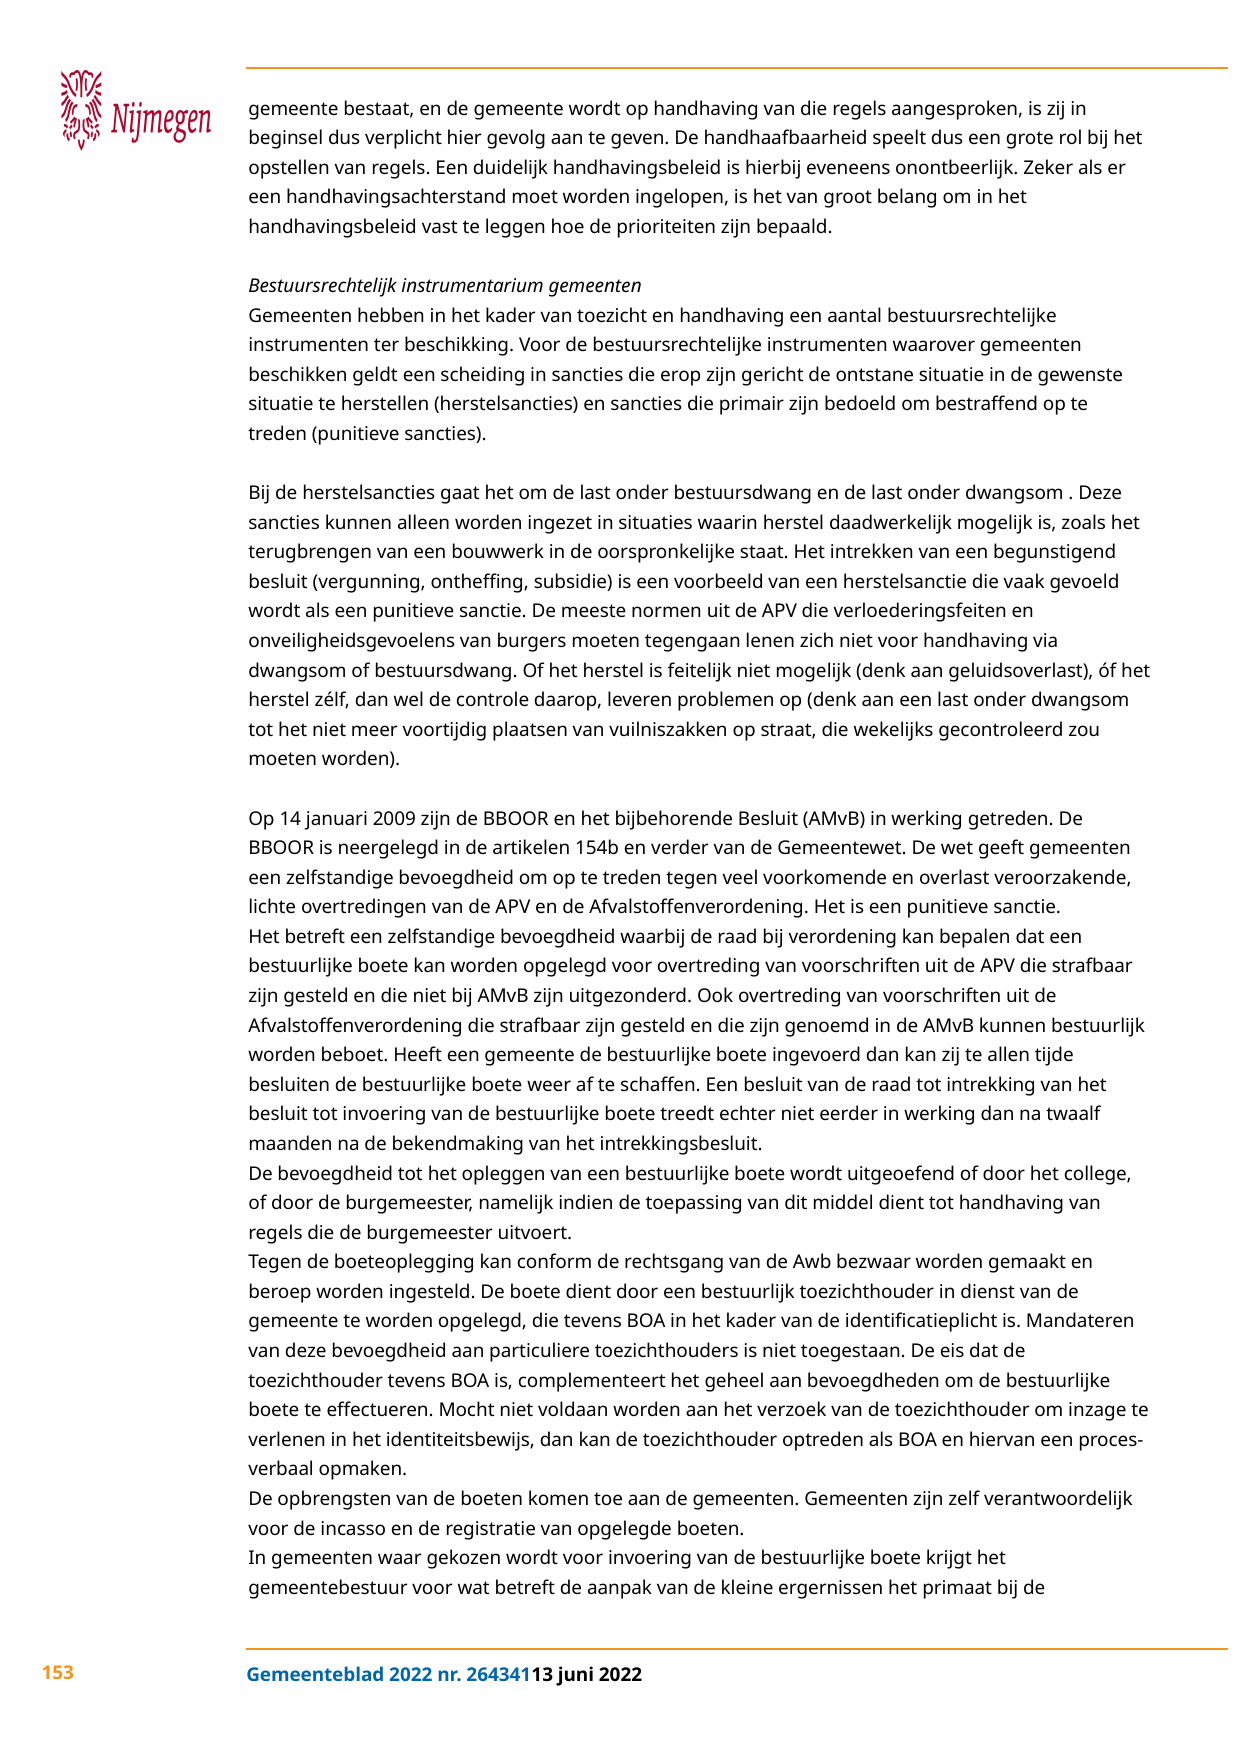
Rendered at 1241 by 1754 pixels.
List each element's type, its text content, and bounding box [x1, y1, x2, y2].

text Bij de herstelsancties gaat het om de last onder bestuursdwang en de last onder dwangsom . Deze sancties kunnen alleen worden ingezet in situaties waarin herstel daadwerkelijk mogelijk is, zoals het terugbrengen van een bouwwerk in de oorspronkelijke staat. Het intrekken van een begunstigend besluit (vergunning, ontheffing, subsidie) is een voorbeeld van een herstelsanctie die vaak gevoeld wordt als een punitieve sanctie. De meeste normen uit de APV die verloederingsfeiten en onveiligheidsgevoelens van burgers moeten tegengaan lenen zich niet voor handhaving via dwangsom of bestuursdwang. Of het herstel is feitelijk niet mogelijk (denk aan geluidsoverlast), óf het herstel zélf, dan wel de controle daarop, leveren problemen op (denk aan een last onder dwangsom tot het niet meer voortijdig plaatsen van vuilniszakken op straat, die wekelijks gecontroleerd zou moeten worden). [248, 479, 1152, 771]
text Gemeenten hebben in het kader van toezicht en handhaving een aantal bestuursrechtelijke instrumenten ter beschikking. Voor de bestuursrechtelijke instrumenten waarover gemeenten beschikken geldt een scheiding in sancties die erop zijn gericht de ontstane situatie in de gewenste situatie te herstellen (herstelsancties) en sancties die primair zijn bedoeld om bestraffend op te treden (punitieve sancties). [248, 302, 1152, 446]
text gemeente bestaat, en de gemeente wordt op handhaving van die regels aangesproken, is zij in beginsel dus verplicht hier gevolg aan te geven. De handhaafbaarheid speelt dus een grote rol bij het opstellen van regels. Een duidelijk handhavingsbeleid is hierbij eveneens onontbeerlijk. Zeker als er een handhavingsachterstand moet worden ingelopen, is het van groot belang om in het handhavingsbeleid vast te leggen hoe de prioriteiten zijn bepaald. [248, 95, 1152, 239]
text De opbrengsten van de boeten komen toe aan de gemeenten. Gemeenten zijn zelf verantwoordelijk voor de incasso en de registratie van opgelegde boeten. [248, 1485, 1152, 1541]
text Op 14 januari 2009 zijn de BBOOR en het bijbehorende Besluit (AMvB) in werking getreden. De BBOOR is neergelegd in de artikelen 154b en verder van de Gemeentewet. De wet geeft gemeenten een zelfstandige bevoegdheid om op te treden tegen veel voorkomende en overlast veroorzakende, lichte overtredingen van de APV en de Afvalstoffenverordening. Het is een punitieve sanctie. [248, 805, 1152, 919]
picture [41, 47, 231, 172]
text De bevoegdheid tot het opleggen van een bestuurlijke boete wordt uitgeoefend of door het college, of door de burgemeester, namelijk indien de toepassing van dit middel dient tot handhaving van regels die de burgemeester uitvoert. [248, 1160, 1152, 1245]
text Tegen de boeteoplegging kan conform de rechtsgang van de Awb bezwaar worden gemaakt en beroep worden ingesteld. De boete dient door een bestuurlijk toezichthouder in dienst van de gemeente te worden opgelegd, die tevens BOA in het kader van de identificatieplicht is. Mandateren van deze bevoegdheid aan particuliere toezichthouders is niet toegestaan. De eis dat de toezichthouder tevens BOA is, complementeert het geheel aan bevoegdheden om de bestuurlijke boete te effectueren. Mocht niet voldaan worden aan het verzoek van de toezichthouder om inzage te verlenen in het identiteitsbewijs, dan kan de toezichthouder optreden als BOA en hiervan een proces-verbaal opmaken. [248, 1248, 1152, 1481]
text Bestuursrechtelijk instrumentarium gemeenten [248, 272, 1152, 298]
text In gemeenten waar gekozen wordt voor invoering van de bestuurlijke boete krijgt het gemeentebestuur voor wat betreft de aanpak van de kleine ergernissen het primaat bij de [248, 1544, 1152, 1600]
text Het betreft een zelfstandige bevoegdheid waarbij de raad bij verordening kan bepalen dat een bestuurlijke boete kan worden opgelegd voor overtreding van voorschriften uit de APV die strafbaar zijn gesteld en die niet bij AMvB zijn uitgezonderd. Ook overtreding van voorschriften uit de Afvalstoffenverordening die strafbaar zijn gesteld en die zijn genoemd in de AMvB kunnen bestuurlijk worden beboet. Heeft een gemeente de bestuurlijke boete ingevoerd dan kan zij te allen tijde besluiten de bestuurlijke boete weer af te schaffen. Een besluit van de raad tot intrekking van het besluit tot invoering van de bestuurlijke boete treedt echter niet eerder in werking dan na twaalf maanden na de bekendmaking van het intrekkingsbesluit. [248, 923, 1152, 1156]
